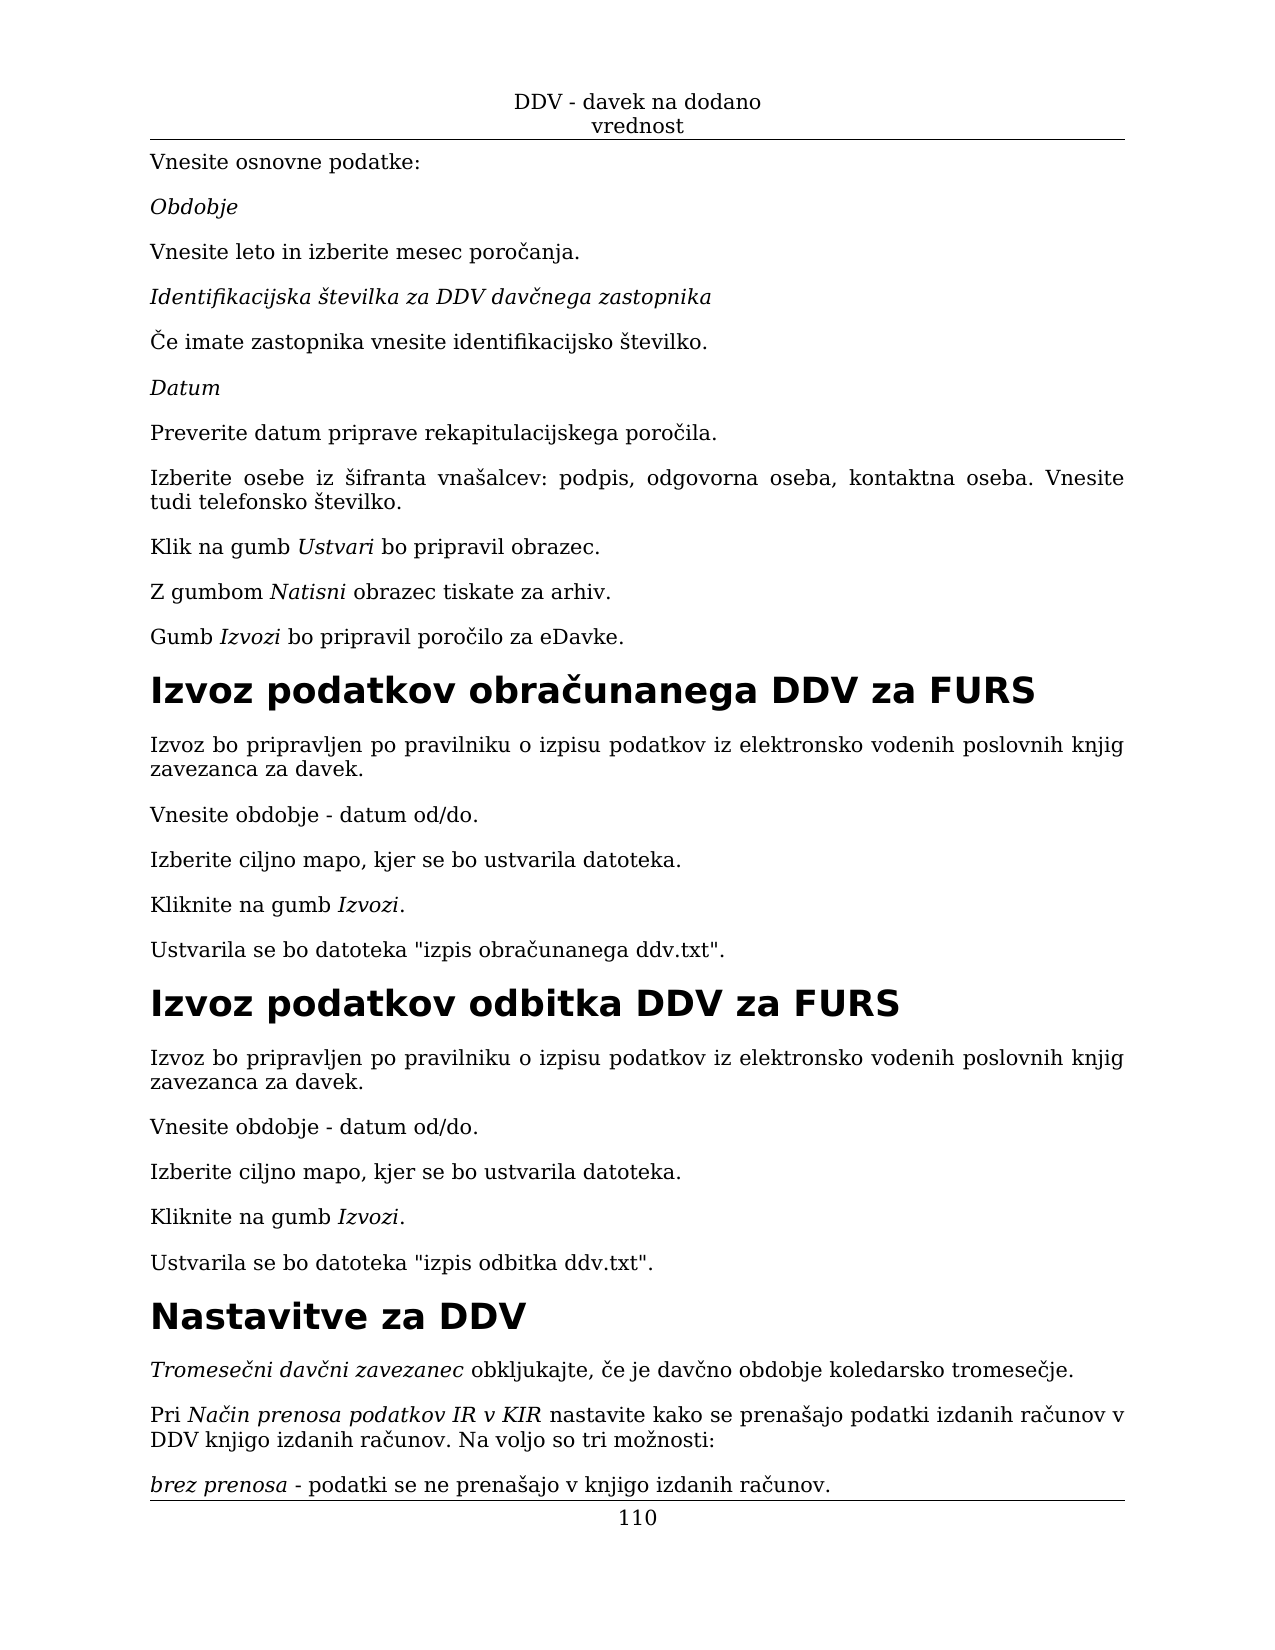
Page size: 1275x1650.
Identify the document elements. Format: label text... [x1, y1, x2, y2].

text Izberite osebe iz šifranta vnašalcev: podpis, odgovorna oseba, kontaktna oseba. Vnesite tudi telefonsko številko. [150, 466, 1125, 514]
text Tromesečni davčni zavezanec obkljukajte, če je davčno obdobje koledarsko tromesečje. [150, 1358, 1125, 1383]
text Izberite ciljno mapo, kjer se bo ustvarila datoteka. [150, 1160, 1125, 1184]
text Izvoz podatkov odbitka DDV za FURS [150, 983, 1125, 1025]
text Izberite ciljno mapo, kjer se bo ustvarila datoteka. [150, 848, 1125, 872]
text Vnesite leto in izberite mesec poročanja. [150, 240, 1125, 264]
text Izvoz podatkov obračunanega DDV za FURS [150, 670, 1125, 712]
text Ustvarila se bo datoteka "izpis obračunanega ddv.txt". [150, 938, 1125, 962]
text Klik na gumb Ustvari bo pripravil obrazec. [150, 535, 1125, 559]
text Vnesite obdobje - datum od/do. [150, 803, 1125, 827]
text Vnesite obdobje - datum od/do. [150, 1115, 1125, 1139]
text Vnesite osnovne podatke: [150, 150, 1125, 174]
text Kliknite na gumb Izvozi. [150, 893, 1125, 917]
text Datum [150, 376, 1125, 400]
text Kliknite na gumb Izvozi. [150, 1205, 1125, 1230]
text Če imate zastopnika vnesite identifikacijsko številko. [150, 330, 1125, 355]
text Identifikacijska številka za DDV davčnega zastopnika [150, 285, 1125, 309]
text Pri Način prenosa podatkov IR v KIR nastavite kako se prenašajo podatki izdanih računov v DDV knjigo izdanih računov. Na voljo so tri možnosti: [150, 1403, 1125, 1452]
text Izvoz bo pripravljen po pravilniku o izpisu podatkov iz elektronsko vodenih poslovnih knjig zavezanca za davek. [150, 733, 1125, 782]
text brez prenosa - podatki se ne prenašajo v knjigo izdanih računov. [150, 1473, 1125, 1497]
text Z gumbom Natisni obrazec tiskate za arhiv. [150, 580, 1125, 604]
text Izvoz bo pripravljen po pravilniku o izpisu podatkov iz elektronsko vodenih poslovnih knjig zavezanca za davek. [150, 1046, 1125, 1094]
text Ustvarila se bo datoteka "izpis odbitka ddv.txt". [150, 1251, 1125, 1275]
text Preverite datum priprave rekapitulacijskega poročila. [150, 421, 1125, 445]
text Gumb Izvozi bo pripravil poročilo za eDavke. [150, 625, 1125, 649]
text Nastavitve za DDV [150, 1296, 1125, 1338]
text Obdobje [150, 195, 1125, 219]
